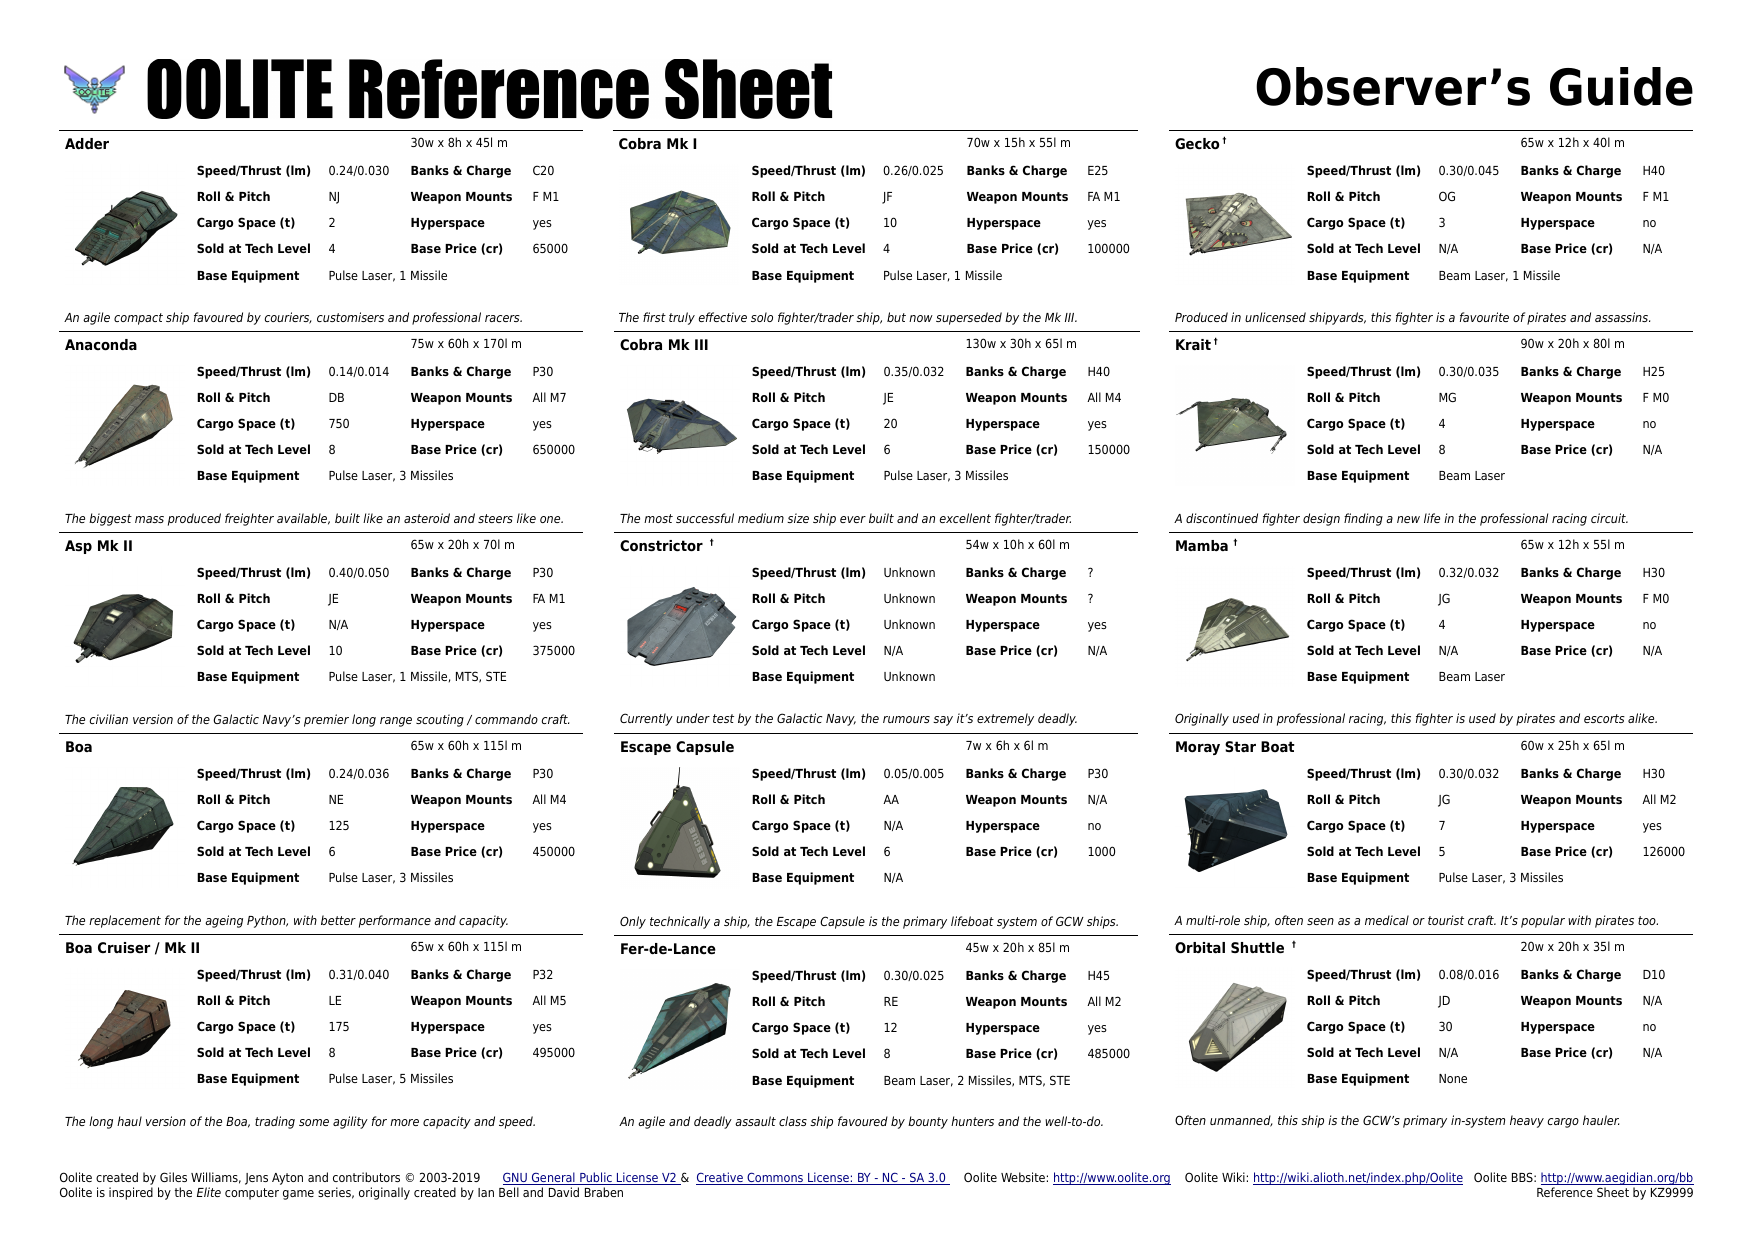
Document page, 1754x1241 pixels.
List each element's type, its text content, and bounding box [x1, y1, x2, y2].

table_cell Base Price (cr) [960, 1042, 1081, 1068]
table_cell P30 [526, 761, 583, 787]
table_cell Base Price (cr) [405, 1041, 526, 1067]
table_cell 0.26/0.025 [877, 159, 961, 184]
table_header 130w x 30h x 65l m [960, 332, 1140, 359]
table_header 90w x 20h x 80l m [1515, 332, 1693, 359]
table_cell yes [1081, 613, 1138, 638]
table_cell C20 [526, 159, 583, 184]
table_cell Sold at Tech Level [746, 839, 877, 865]
table_cell Speed/Thrust (lm) [746, 560, 877, 586]
table_cell yes [1081, 1016, 1138, 1042]
table_cell Cargo Space (t) [191, 1015, 322, 1041]
table_header Constrictor † [614, 533, 959, 560]
table_cell Speed/Thrust (lm) [1301, 159, 1432, 184]
table_cell 4 [1433, 411, 1514, 437]
table_cell Base Price (cr) [405, 639, 526, 664]
table_cell DB [323, 385, 404, 411]
table_cell Roll & Pitch [191, 385, 322, 411]
table_cell Pulse Laser, 5 Missiles [323, 1067, 583, 1109]
table_cell 7 [1433, 813, 1514, 839]
table_cell P30 [1081, 761, 1138, 787]
table_cell H30 [1636, 761, 1693, 787]
table_cell Base Price (cr) [960, 639, 1081, 664]
table_cell Roll & Pitch [746, 385, 877, 411]
table_cell Roll & Pitch [746, 586, 877, 612]
table_header 45w x 20h x 85l m [960, 936, 1138, 963]
table_cell Speed/Thrust (lm) [1301, 560, 1432, 586]
table_cell P30 [526, 359, 583, 385]
table_cell 100000 [1081, 237, 1138, 263]
table_cell Hyperspace [960, 813, 1081, 839]
table_cell ? [1081, 586, 1138, 612]
table_cell [59, 285, 191, 305]
table_cell yes [526, 211, 583, 237]
table_cell Weapon Mounts [1515, 586, 1636, 612]
table_cell D10 [1636, 962, 1693, 988]
table_cell N/A [1433, 639, 1514, 664]
table_cell Unknown [878, 613, 959, 638]
table_cell [614, 359, 746, 506]
table_cell Speed/Thrust (lm) [191, 963, 322, 988]
table_header 60w x 25h x 65l m [1515, 734, 1693, 761]
table_cell Sold at Tech Level [746, 639, 877, 664]
table_cell H45 [1081, 964, 1138, 989]
table_cell Weapon Mounts [960, 990, 1081, 1016]
table_cell Weapon Mounts [405, 989, 526, 1014]
table_cell NE [323, 788, 404, 813]
table_cell Base Price (cr) [1515, 639, 1636, 664]
table_cell [613, 159, 746, 284]
table_cell yes [526, 613, 583, 638]
table_cell 0.30/0.035 [1433, 359, 1514, 385]
table_cell Pulse Laser, 1 Missile [877, 263, 1138, 305]
table_cell NJ [323, 185, 404, 211]
table_cell Speed/Thrust (lm) [191, 359, 322, 385]
table_cell 10 [877, 211, 961, 237]
table_cell 175 [323, 1015, 404, 1041]
table_cell [1169, 560, 1301, 707]
table_cell The biggest mass produced freighter available, built like an asteroid and steers like one. [59, 506, 583, 532]
table_cell Often unmanned, this ship is the GCW’s primary in-system heavy cargo hauler. [1169, 1108, 1693, 1134]
table_cell yes [1081, 211, 1138, 237]
table_cell Hyperspace [405, 613, 526, 638]
table_cell A multi-role ship, often seen as a medical or tourist craft. It’s popular with pirates too. [1169, 908, 1693, 934]
table_cell LE [323, 989, 404, 1014]
table_cell Sold at Tech Level [191, 438, 322, 463]
table_cell Produced in unlicensed shipyards, this fighter is a favourite of pirates and assassins. [1169, 305, 1693, 331]
table_cell P30 [526, 560, 583, 586]
table_cell 10 [323, 639, 404, 664]
table_header Boa [59, 734, 404, 761]
table_cell Roll & Pitch [746, 185, 877, 211]
table_cell Roll & Pitch [1301, 385, 1432, 411]
table_cell Pulse Laser, 3 Missiles [878, 464, 1140, 506]
table_cell Roll & Pitch [1301, 586, 1432, 612]
table_cell OG [1433, 185, 1514, 211]
table_cell E25 [1081, 159, 1138, 184]
table_cell 0.05/0.005 [878, 761, 959, 787]
table_cell [59, 159, 191, 284]
table_cell Sold at Tech Level [191, 237, 322, 263]
table_header Anaconda [59, 332, 404, 359]
table_cell Unknown [878, 560, 959, 586]
table_cell Base Price (cr) [405, 840, 526, 866]
table_cell Unknown [878, 665, 1138, 707]
table_cell 3 [1433, 211, 1514, 237]
table_header Orbital Shuttle † [1169, 935, 1514, 962]
picture [619, 566, 740, 687]
table_cell A discontinued fighter design finding a new life in the professional racing circuit. [1169, 506, 1693, 532]
table_cell 0.14/0.014 [323, 359, 404, 385]
table_cell 450000 [526, 840, 583, 866]
table_cell Weapon Mounts [405, 185, 526, 211]
table_cell [59, 1089, 191, 1109]
table_cell Base Equipment [746, 665, 877, 707]
table_cell Roll & Pitch [191, 185, 322, 211]
table_cell The most successful medium size ship ever built and an excellent fighter/trader. [614, 506, 1140, 532]
table_cell JE [323, 586, 404, 612]
table_cell F M1 [526, 185, 583, 211]
table_header 7w x 6h x 6l m [960, 734, 1138, 761]
table_cell Beam Laser, 2 Missiles, MTS, STE [878, 1068, 1138, 1109]
table_cell N/A [1081, 787, 1138, 813]
table_cell All M7 [526, 385, 583, 411]
table_cell Cargo Space (t) [191, 411, 322, 437]
table_cell Roll & Pitch [1301, 787, 1432, 813]
table_cell All M5 [526, 989, 583, 1014]
table_cell Base Equipment [191, 1067, 322, 1109]
table_header Fer-de-Lance [614, 936, 959, 963]
table_header Gecko † [1169, 131, 1514, 158]
table_cell MG [1433, 385, 1514, 411]
table_cell F M1 [1636, 185, 1693, 211]
table_cell Banks & Charge [405, 359, 526, 385]
table_cell N/A [1636, 988, 1693, 1014]
table_cell 6 [323, 840, 404, 866]
table_header 65w x 60h x 115l m [405, 734, 583, 761]
table_cell Weapon Mounts [1515, 185, 1636, 211]
table_cell no [1081, 813, 1138, 839]
table_cell N/A [1636, 639, 1693, 664]
table_cell 8 [878, 1042, 959, 1068]
table_cell Base Equipment [191, 665, 322, 707]
table_cell JD [1433, 988, 1514, 1014]
picture [64, 968, 186, 1089]
table_cell An agile and deadly assault class ship favoured by bounty hunters and the well-to-do. [614, 1110, 1138, 1136]
table_cell N/A [1081, 639, 1138, 664]
table_cell Base Price (cr) [1515, 839, 1636, 865]
table_cell Base Equipment [746, 865, 877, 909]
table_cell N/A [1433, 1040, 1514, 1066]
table_cell Cargo Space (t) [746, 1016, 877, 1042]
picture [61, 56, 128, 122]
table_cell Cargo Space (t) [1301, 411, 1432, 437]
picture [64, 767, 186, 888]
table_header Escape Capsule [614, 734, 959, 761]
table_cell RE [878, 990, 959, 1016]
table_cell [1169, 285, 1301, 305]
table_cell [59, 963, 191, 1088]
table_cell All M4 [1081, 385, 1140, 411]
table_cell FA M1 [1081, 185, 1138, 211]
table_cell N/A [1433, 237, 1514, 263]
table_cell ? [1081, 560, 1138, 586]
table_cell None [1433, 1066, 1693, 1108]
table_cell [614, 964, 746, 1109]
table_cell Banks & Charge [1515, 761, 1636, 787]
table_cell Hyperspace [960, 613, 1081, 638]
table_cell Cargo Space (t) [191, 814, 322, 839]
table_cell Sold at Tech Level [1301, 839, 1432, 865]
table_cell 4 [1433, 613, 1514, 638]
table_cell 0.30/0.032 [1433, 761, 1514, 787]
table_header Mamba † [1169, 533, 1514, 560]
table_cell Banks & Charge [1515, 159, 1636, 184]
table_cell 485000 [1081, 1042, 1138, 1068]
table_cell H25 [1636, 359, 1693, 385]
table_cell 0.24/0.036 [323, 761, 404, 787]
table_cell Speed/Thrust (lm) [1301, 359, 1432, 385]
table_cell JF [877, 185, 961, 211]
table_cell Base Equipment [191, 866, 322, 908]
table_cell All M2 [1081, 990, 1138, 1016]
table_cell Cargo Space (t) [191, 211, 322, 237]
table_cell Sold at Tech Level [1301, 639, 1432, 664]
table_cell The replacement for the ageing Python, with better performance and capacity. [59, 908, 583, 934]
table_cell 5 [1433, 839, 1514, 865]
table_cell N/A [1636, 1040, 1693, 1066]
table_header Krait † [1169, 332, 1514, 359]
table_cell Cargo Space (t) [746, 613, 877, 638]
table_cell Roll & Pitch [1301, 988, 1432, 1014]
table_cell Sold at Tech Level [191, 639, 322, 664]
picture [619, 969, 740, 1090]
table_header 65w x 12h x 55l m [1515, 533, 1693, 560]
table_header 75w x 60h x 170l m [405, 332, 583, 359]
table_cell 0.31/0.040 [323, 963, 404, 988]
picture [64, 164, 186, 285]
table_cell Base Equipment [191, 464, 322, 506]
table_cell Base Equipment [1301, 464, 1432, 506]
table_header 65w x 20h x 70l m [405, 533, 583, 560]
table_cell JG [1433, 586, 1514, 612]
table_cell F M0 [1636, 586, 1693, 612]
table_cell no [1636, 613, 1693, 638]
table_cell N/A [1636, 237, 1693, 263]
table_cell FA M1 [526, 586, 583, 612]
table_cell 0.30/0.045 [1433, 159, 1514, 184]
table_cell Base Price (cr) [960, 839, 1081, 865]
table_cell 0.35/0.032 [878, 359, 959, 385]
table_cell yes [1081, 411, 1140, 437]
picture [619, 365, 740, 486]
table_cell Weapon Mounts [405, 788, 526, 813]
picture [1174, 164, 1295, 285]
table_cell N/A [878, 813, 959, 839]
table_cell Base Equipment [1301, 865, 1432, 908]
picture [1174, 967, 1295, 1088]
table_cell Base Equipment [1301, 665, 1432, 707]
table_cell 495000 [526, 1041, 583, 1067]
table_cell [59, 359, 191, 506]
table_cell yes [1636, 813, 1693, 839]
table_cell [59, 888, 191, 908]
table_cell [1169, 359, 1301, 506]
table_header Asp Mk II [59, 533, 404, 560]
table_cell Base Equipment [191, 263, 322, 305]
table_cell Speed/Thrust (lm) [746, 359, 877, 385]
table_cell 30 [1433, 1014, 1514, 1040]
table_cell Beam Laser, 1 Missile [1433, 263, 1693, 305]
table_cell Only technically a ship, the Escape Capsule is the primary lifeboat system of GCW ships. [614, 909, 1138, 935]
table_cell Speed/Thrust (lm) [746, 159, 877, 184]
table_cell Weapon Mounts [960, 586, 1081, 612]
table_cell 750 [323, 411, 404, 437]
table_cell P32 [526, 963, 583, 988]
table_cell Speed/Thrust (lm) [191, 761, 322, 787]
table_cell Hyperspace [960, 411, 1081, 437]
table_header 30w x 8h x 45l m [405, 131, 583, 158]
table_cell 0.40/0.050 [323, 560, 404, 586]
table_cell [1169, 962, 1301, 1108]
table_cell Weapon Mounts [960, 385, 1081, 411]
table_cell Banks & Charge [1515, 962, 1636, 988]
table_cell Base Price (cr) [1515, 1040, 1636, 1066]
table_cell Weapon Mounts [405, 385, 526, 411]
table_header 20w x 20h x 35l m [1515, 935, 1693, 962]
table_cell Base Price (cr) [960, 438, 1081, 463]
table_cell Banks & Charge [1515, 359, 1636, 385]
table_cell 6 [878, 438, 959, 463]
table_cell 375000 [526, 639, 583, 664]
table_header Adder [59, 131, 404, 158]
table_cell no [1636, 411, 1693, 437]
table_cell Sold at Tech Level [1301, 237, 1432, 263]
table_cell 150000 [1081, 438, 1140, 463]
table_cell All M4 [526, 788, 583, 813]
table_cell Weapon Mounts [1515, 385, 1636, 411]
picture [1174, 767, 1295, 888]
picture [1174, 566, 1295, 687]
table_cell An agile compact ship favoured by couriers, customisers and professional racers. [59, 305, 583, 331]
table_cell Base Equipment [1301, 263, 1432, 305]
table_cell Banks & Charge [961, 159, 1081, 184]
table_cell Hyperspace [405, 814, 526, 839]
table_cell Weapon Mounts [1515, 988, 1636, 1014]
table_cell Base Equipment [746, 263, 877, 305]
table_cell no [1636, 211, 1693, 237]
table_cell Base Price (cr) [961, 237, 1081, 263]
table_cell Hyperspace [405, 1015, 526, 1041]
table_cell 0.30/0.025 [878, 964, 959, 989]
picture [1174, 365, 1295, 486]
table_cell Banks & Charge [405, 963, 526, 988]
table_cell Sold at Tech Level [191, 840, 322, 866]
table_cell Roll & Pitch [191, 788, 322, 813]
table_cell Base Price (cr) [405, 237, 526, 263]
table_cell [1169, 761, 1301, 908]
table_cell Hyperspace [1515, 1014, 1636, 1040]
picture [619, 164, 740, 285]
table_cell Pulse Laser, 3 Missiles [1433, 865, 1693, 908]
table_cell N/A [1636, 438, 1693, 463]
table_cell Beam Laser [1433, 665, 1693, 707]
table_cell [614, 761, 746, 909]
table_cell [614, 560, 746, 707]
table_cell Cargo Space (t) [1301, 1014, 1432, 1040]
table_cell 0.08/0.016 [1433, 962, 1514, 988]
table_cell Currently under test by the Galactic Navy, the rumours say it’s extremely deadly. [614, 707, 1138, 733]
table_cell JG [1433, 787, 1514, 813]
table_header 65w x 12h x 40l m [1515, 131, 1693, 158]
table_cell All M2 [1636, 787, 1693, 813]
table_cell Sold at Tech Level [746, 237, 877, 263]
table_cell 2 [323, 211, 404, 237]
table_cell Hyperspace [1515, 813, 1636, 839]
table_header Boa Cruiser / Mk II [59, 935, 404, 962]
table_cell Base Price (cr) [405, 438, 526, 463]
table_cell Hyperspace [961, 211, 1081, 237]
table_cell 126000 [1636, 839, 1693, 865]
table_cell Base Equipment [746, 1068, 877, 1109]
table_cell Base Equipment [746, 464, 877, 506]
table_cell Cargo Space (t) [746, 411, 877, 437]
table_cell Banks & Charge [960, 964, 1081, 989]
table_header Moray Star Boat [1169, 734, 1514, 761]
picture [64, 566, 186, 687]
table_cell Weapon Mounts [405, 586, 526, 612]
table_cell Hyperspace [1515, 411, 1636, 437]
table_cell 65000 [526, 237, 583, 263]
table_cell yes [526, 1015, 583, 1041]
table_cell Beam Laser [1433, 464, 1693, 506]
table_cell AA [878, 787, 959, 813]
table_cell [1169, 159, 1301, 284]
table_cell 4 [877, 237, 961, 263]
table_cell Banks & Charge [960, 761, 1081, 787]
table_cell Pulse Laser, 3 Missiles [323, 464, 583, 506]
table_cell Speed/Thrust (lm) [191, 159, 322, 184]
table_cell Cargo Space (t) [191, 613, 322, 638]
table_cell 20 [878, 411, 959, 437]
table_cell Sold at Tech Level [1301, 1040, 1432, 1066]
table_cell Banks & Charge [1515, 560, 1636, 586]
table_cell Banks & Charge [960, 359, 1081, 385]
table_cell yes [526, 411, 583, 437]
table_cell Weapon Mounts [961, 185, 1081, 211]
table_cell Hyperspace [405, 211, 526, 237]
table_cell [59, 560, 191, 707]
table_cell The civilian version of the Galactic Navy’s premier long range scouting / commando craft. [59, 707, 583, 733]
table_header 65w x 60h x 115l m [405, 935, 583, 962]
table_cell 0.24/0.030 [323, 159, 404, 184]
table_cell Banks & Charge [405, 761, 526, 787]
table_cell N/A [878, 865, 1138, 909]
table_cell Cargo Space (t) [1301, 613, 1432, 638]
table_cell Cargo Space (t) [746, 813, 877, 839]
table_cell N/A [323, 613, 404, 638]
table_cell Speed/Thrust (lm) [1301, 761, 1432, 787]
table_cell Base Price (cr) [1515, 438, 1636, 463]
picture [147, 59, 833, 119]
table_cell 6 [878, 839, 959, 865]
table_cell Roll & Pitch [746, 787, 877, 813]
table_cell N/A [878, 639, 959, 664]
table_cell 12 [878, 1016, 959, 1042]
table_cell The long haul version of the Boa, trading some agility for more capacity and speed. [59, 1109, 583, 1135]
table_header Cobra Mk III [614, 332, 959, 359]
table_cell 4 [323, 237, 404, 263]
table_cell Speed/Thrust (lm) [746, 761, 877, 787]
table_cell Roll & Pitch [746, 990, 877, 1016]
table_cell yes [526, 814, 583, 839]
table_cell Roll & Pitch [191, 989, 322, 1014]
table_cell 8 [323, 1041, 404, 1067]
table_cell Sold at Tech Level [1301, 438, 1432, 463]
table_cell H40 [1636, 159, 1693, 184]
table_cell [613, 285, 746, 305]
table_cell Hyperspace [960, 1016, 1081, 1042]
table_cell Roll & Pitch [1301, 185, 1432, 211]
table_cell no [1636, 1014, 1693, 1040]
table_header 70w x 15h x 55l m [961, 131, 1138, 158]
table_cell Banks & Charge [405, 560, 526, 586]
table_cell Speed/Thrust (lm) [191, 560, 322, 586]
table_cell Pulse Laser, 1 Missile, MTS, STE [323, 665, 583, 707]
table_cell Cargo Space (t) [1301, 211, 1432, 237]
table_cell The first truly effective solo fighter/trader ship, but now superseded by the Mk III. [613, 305, 1138, 331]
table_cell Cargo Space (t) [746, 211, 877, 237]
table_cell Banks & Charge [960, 560, 1081, 586]
table_cell Originally used in professional racing, this fighter is used by pirates and escorts alike. [1169, 707, 1693, 733]
table_header 54w x 10h x 60l m [960, 533, 1138, 560]
table_cell Weapon Mounts [960, 787, 1081, 813]
table_cell 8 [1433, 438, 1514, 463]
table_cell F M0 [1636, 385, 1693, 411]
table_cell [59, 761, 191, 887]
table_cell Pulse Laser, 3 Missiles [323, 866, 583, 908]
table_cell Hyperspace [1515, 211, 1636, 237]
table_cell Sold at Tech Level [746, 438, 877, 463]
picture [619, 767, 740, 889]
table_cell Sold at Tech Level [191, 1041, 322, 1067]
table_cell 0.32/0.032 [1433, 560, 1514, 586]
table_cell Cargo Space (t) [1301, 813, 1432, 839]
table_cell 650000 [526, 438, 583, 463]
picture [64, 365, 186, 486]
table_cell Unknown [878, 586, 959, 612]
table_cell 125 [323, 814, 404, 839]
table_cell Hyperspace [1515, 613, 1636, 638]
table_cell Speed/Thrust (lm) [746, 964, 877, 989]
table_cell Speed/Thrust (lm) [1301, 962, 1432, 988]
table_cell H40 [1081, 359, 1140, 385]
table_cell Roll & Pitch [191, 586, 322, 612]
table_cell Pulse Laser, 1 Missile [323, 263, 583, 305]
table_cell Base Equipment [1301, 1066, 1432, 1108]
table_cell H30 [1636, 560, 1693, 586]
table_cell JE [878, 385, 959, 411]
table_cell Base Price (cr) [1515, 237, 1636, 263]
table_cell 8 [323, 438, 404, 463]
table_cell Sold at Tech Level [746, 1042, 877, 1068]
table_cell Banks & Charge [405, 159, 526, 184]
table_cell Weapon Mounts [1515, 787, 1636, 813]
table_cell 1000 [1081, 839, 1138, 865]
table_header Cobra Mk I [613, 131, 961, 158]
table_cell Hyperspace [405, 411, 526, 437]
